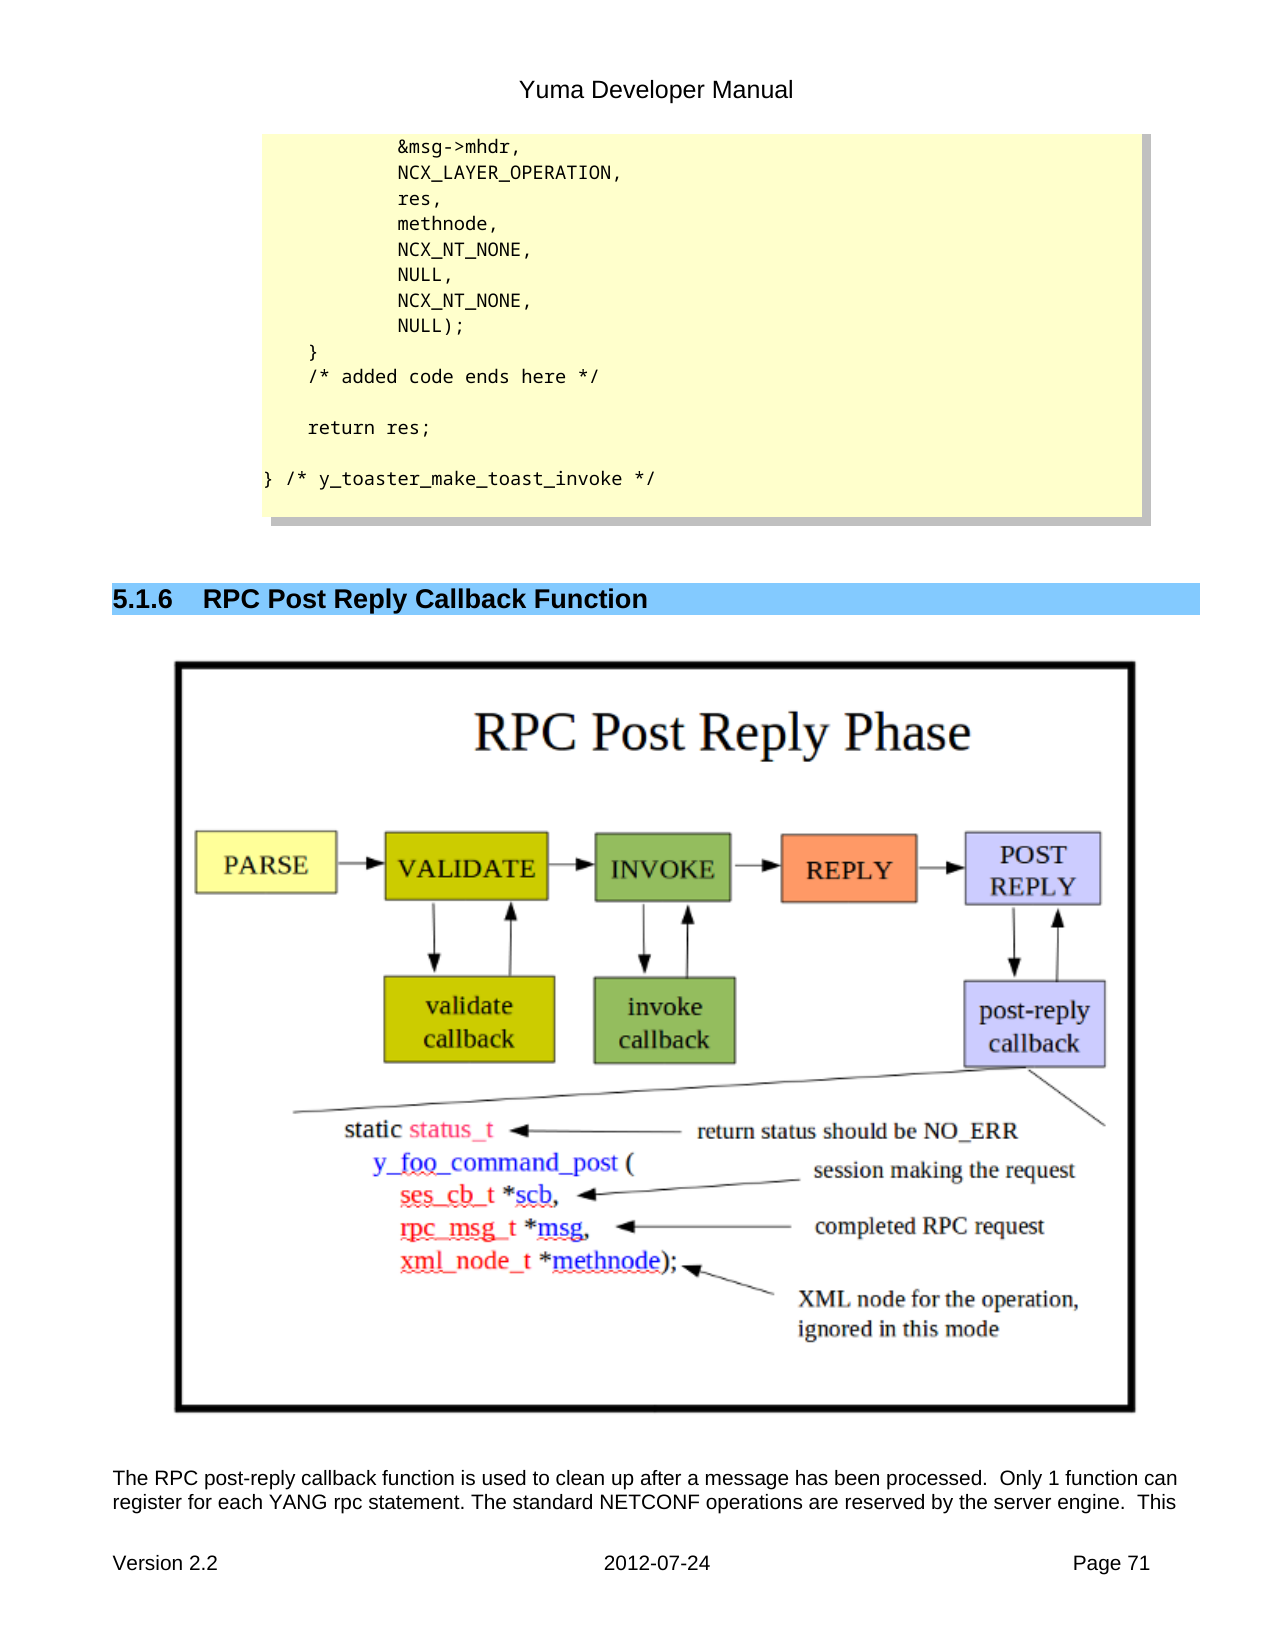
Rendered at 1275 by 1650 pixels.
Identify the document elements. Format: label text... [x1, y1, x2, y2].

text methnode, [262, 210, 1142, 236]
text } /* y_toaster_make_toast_invoke */ [262, 466, 1142, 491]
text NULL); [262, 312, 1142, 338]
text return res; [262, 414, 1142, 440]
text NCX_NT_NONE, [262, 236, 1142, 261]
text } [262, 338, 1142, 363]
text NCX_NT_NONE, [262, 287, 1142, 312]
picture [143, 643, 1170, 1430]
text /* added code ends here */ [262, 363, 1142, 389]
text res, [262, 185, 1142, 210]
subtitle RPC Post Reply Callback Function [112, 583, 1200, 615]
text NULL, [262, 261, 1142, 287]
text The RPC post-reply callback function is used to clean up after a message has been processed. Only 1 function can register for each YANG rpc statement. The standard NETCONF operations are reserved by the server engine. This [112, 1466, 1200, 1514]
text &msg->mhdr, [262, 134, 1142, 159]
text NCX_LAYER_OPERATION, [262, 159, 1142, 185]
